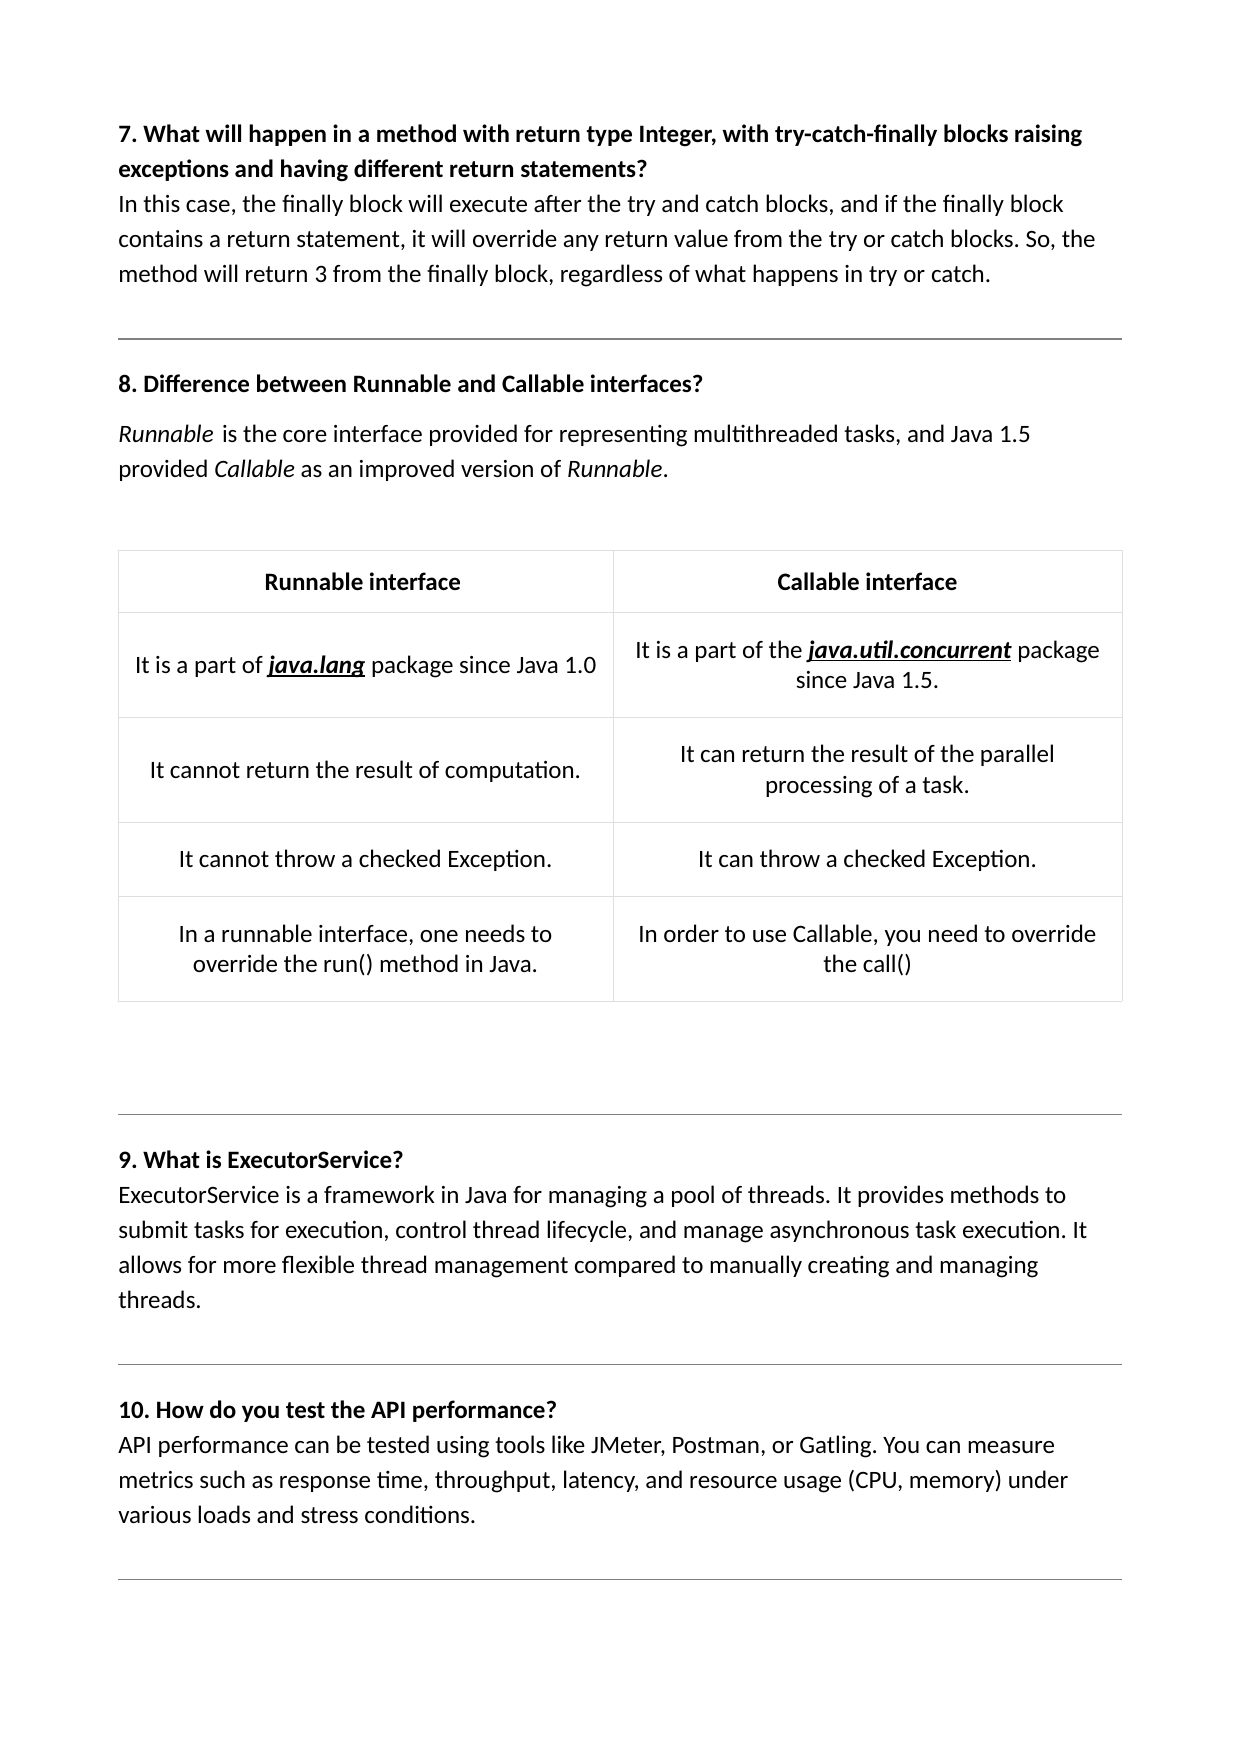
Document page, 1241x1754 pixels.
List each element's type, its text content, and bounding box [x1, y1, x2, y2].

table_cell It can throw a checked Exception. [614, 823, 1122, 896]
table_cell It is a part of java.lang package since Java 1.0 [119, 613, 613, 717]
table_cell It cannot return the result of computation. [119, 718, 613, 822]
text 7. What will happen in a method with return type Integer, with try-catch-finally blocks raising exceptions and having different return statements? In this case, the finally block will execute after the try and catch blocks, and if the finally block contains a return statement, it will override any return value from the try or catch blocks. So, the method will return 3 from the finally block, regardless of what happens in try or catch. [118, 118, 1122, 289]
table_cell It can return the result of the parallel processing of a task. [614, 718, 1122, 822]
table_cell In order to use Callable, you need to override the call() [614, 897, 1122, 1001]
text 9. What is ExecutorService? ExecutorService is a framework in Java for managing a pool of threads. It provides methods to submit tasks for execution, control thread lifecycle, and manage asynchronous task execution. It allows for more flexible thread management compared to manually creating and managing threads. [118, 1144, 1122, 1314]
table_cell It cannot throw a checked Exception. [119, 823, 613, 896]
text 10. How do you test the API performance? API performance can be tested using tools like JMeter, Postman, or Gatling. You can measure metrics such as response time, throughput, latency, and resource usage (CPU, memory) under various loads and stress conditions. [118, 1394, 1122, 1529]
table_header Callable interface [614, 551, 1122, 612]
table_cell It is a part of the java.util.concurrent package since Java 1.5. [614, 613, 1122, 717]
table_header Runnable interface [119, 551, 613, 612]
table_cell In a runnable interface, one needs to override the run() method in Java. [119, 897, 613, 1001]
text Runnable is the core interface provided for representing multithreaded tasks, and Java 1.5 provided Callable as an improved version of Runnable. [118, 418, 1122, 483]
text 8. Difference between Runnable and Callable interfaces? [118, 368, 1122, 399]
